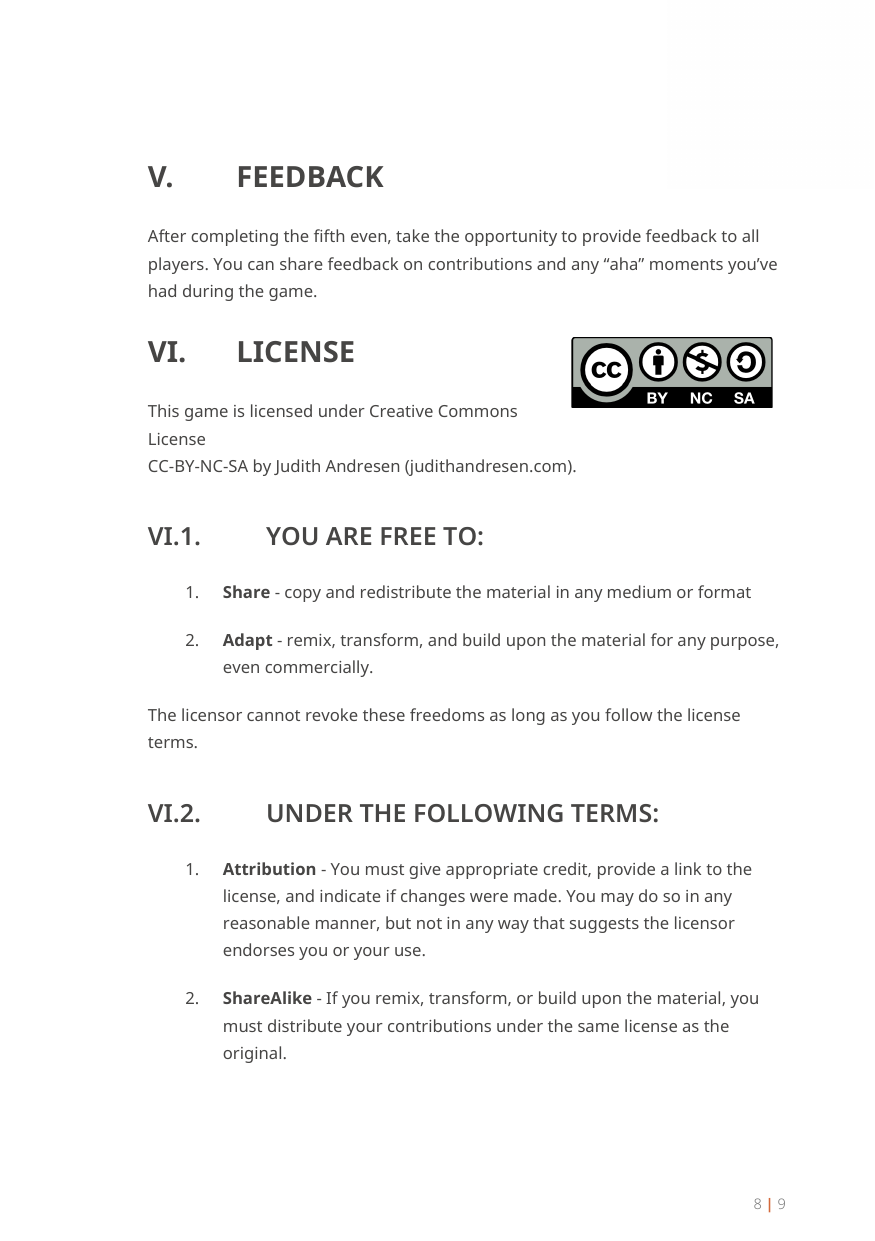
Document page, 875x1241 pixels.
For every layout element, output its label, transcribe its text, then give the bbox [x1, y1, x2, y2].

subtitle Feedback [148, 156, 786, 196]
picture [571, 337, 773, 408]
subtitle You are free to: [148, 519, 786, 553]
text This game is licensed under Creative Commons License CC-BY-NC-SA by Judith Andresen (judithandresen.com). [148, 400, 786, 477]
text The licensor cannot revoke these freedoms as long as you follow the license terms. [148, 704, 786, 754]
list Share - copy and redistribute the material in any medium or format [185, 581, 786, 603]
list ShareAlike - If you remix, transform, or build upon the material, you must distribute your contributions under the same license as the original. [185, 987, 786, 1064]
list Adapt - remix, transform, and build upon the material for any purpose, even commercially. [185, 629, 786, 678]
list Attribution - You must give appropriate credit, provide a link to the license, and indicate if changes were made. You may do so in any reasonable manner, but not in any way that suggests the licensor endorses you or your use. [185, 857, 786, 962]
picture [667, 0, 874, 189]
text After completing the fifth even, take the opportunity to provide feedback to all players. You can share feedback on contributions and any “aha” moments you’ve had during the game. [148, 225, 786, 302]
subtitle License [148, 331, 786, 371]
subtitle Under the following terms: [148, 796, 786, 830]
